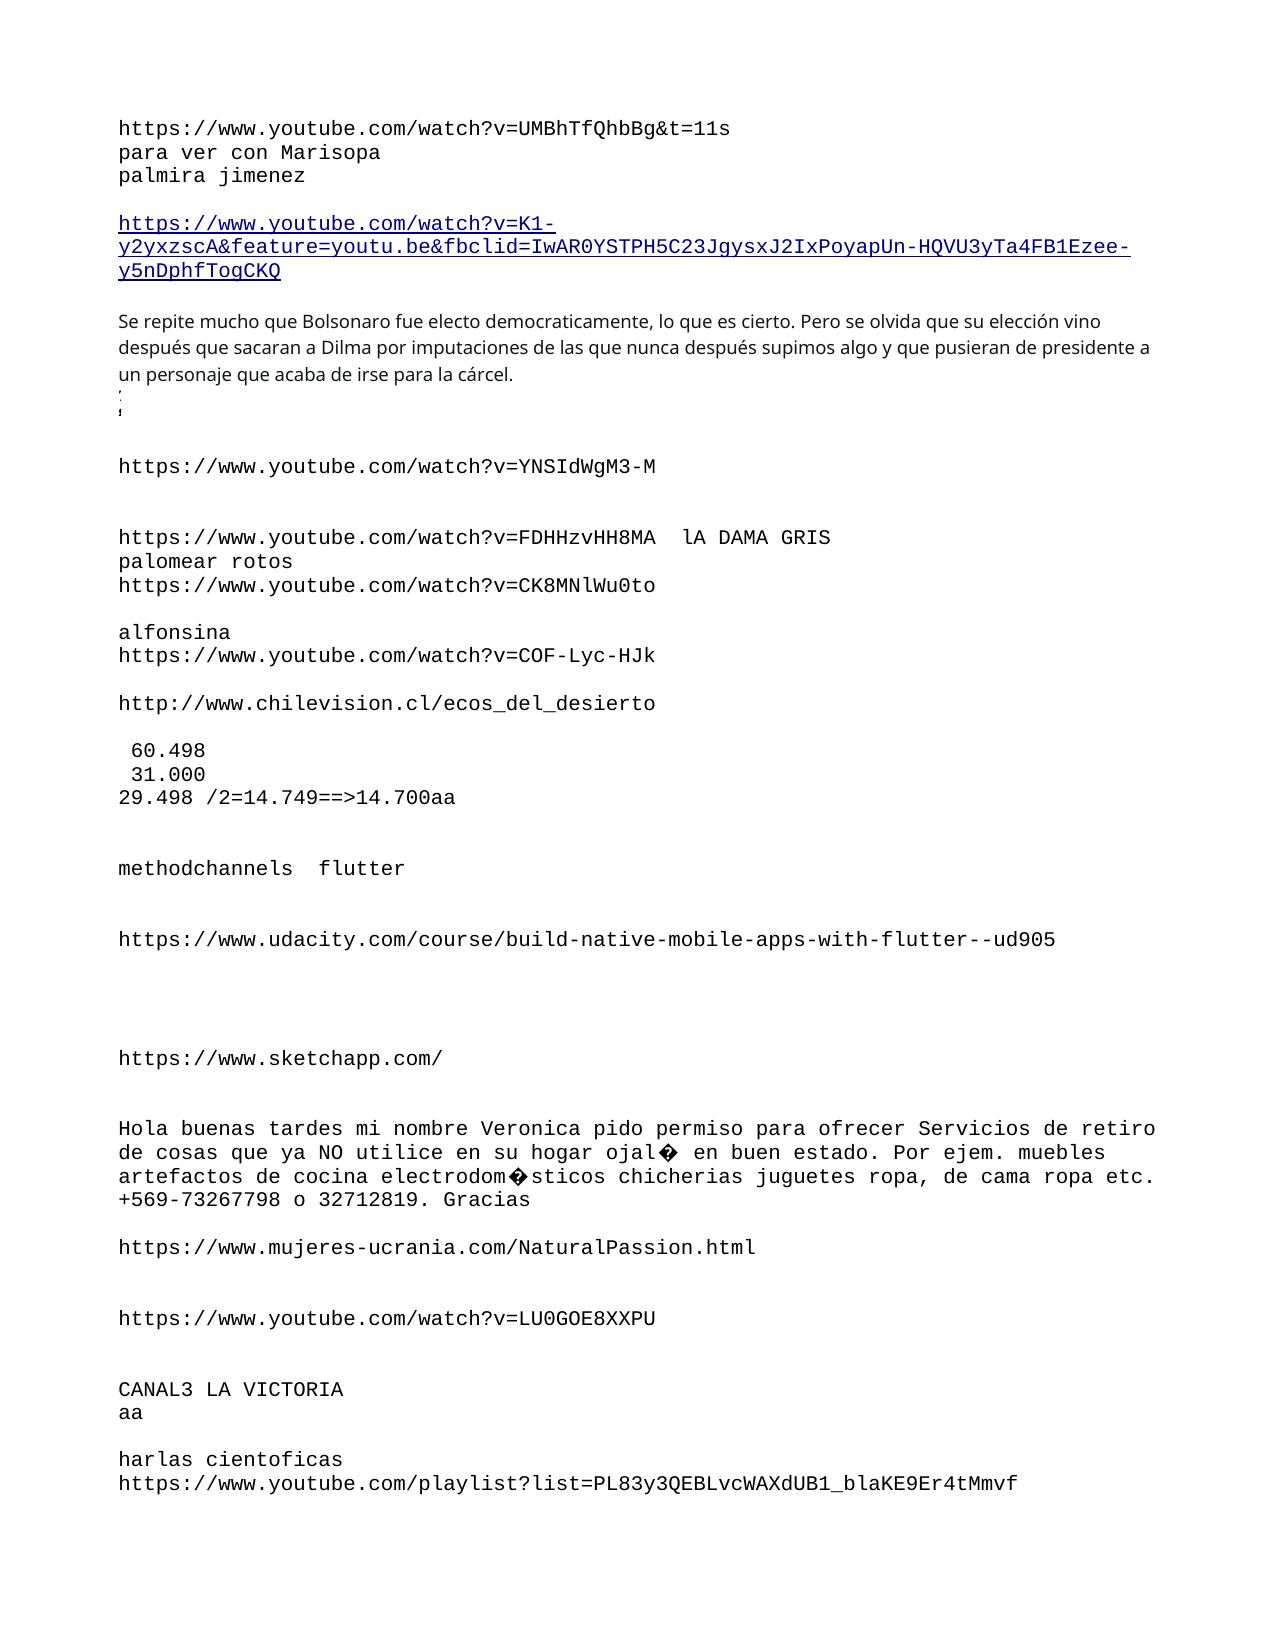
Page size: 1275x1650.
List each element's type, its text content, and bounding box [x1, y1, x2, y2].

text palomear rotos [118, 551, 1157, 574]
text https://www.youtube.com/watch?v=COF-Lyc-HJk [118, 646, 1157, 669]
text https://www.youtube.com/watch?v=K1-y2yxzscA&feature=youtu.be&fbclid=IwAR0YSTPH5C23JgysxJ2IxPoyapUn-HQVU3yTa4FB1Ezee-y5nDphfTogCKQ [118, 213, 1157, 284]
text 31.000 [118, 764, 1157, 787]
text https://www.youtube.com/watch?v=FDHHzvHH8MA lA DAMA GRIS [118, 527, 1157, 551]
text para ver con Marisopa [118, 142, 1157, 165]
text harlas cientoficas [118, 1449, 1157, 1473]
text https://www.youtube.com/watch?v=YNSIdWgM3-M [118, 456, 1157, 480]
text https://www.youtube.com/playlist?list=PL83y3QEBLvcWAXdUB1_blaKE9Er4tMmvf [118, 1473, 1157, 1497]
text https://www.sketchapp.com/ [118, 1047, 1157, 1071]
text palmira jimenez [118, 165, 1157, 189]
text aa [118, 1402, 1157, 1426]
text 60.498 [118, 740, 1157, 764]
text https://www.youtube.com/watch?v=UMBhTfQhbBg&t=11s [118, 118, 1157, 142]
text https://www.udacity.com/course/build-native-mobile-apps-with-flutter--ud905 [118, 929, 1157, 953]
text http://www.chilevision.cl/ecos_del_desierto [118, 693, 1157, 716]
text methodchannels flutter [118, 858, 1157, 882]
text Hola buenas tardes mi nombre Veronica pido permiso para ofrecer Servicios de retiro de cosas que ya NO utilice en su hogar ojal� en buen estado. Por ejem. muebles artefactos de cocina electrodom�sticos chicherias juguetes ropa, de cama ropa etc. +569-73267798 o 32712819. Gracias [118, 1118, 1157, 1213]
text alfonsina [118, 622, 1157, 646]
text https://www.mujeres-ucrania.com/NaturalPassion.html [118, 1237, 1157, 1260]
text Se repite mucho que Bolsonaro fue electo democraticamente, lo que es cierto. Pero se olvida que su elección vino después que sacaran a Dilma por imputaciones de las que nunca después supimos algo y que pusieran de presidente a un personaje que acaba de irse para la cárcel. [118, 307, 1157, 386]
text 29.498 /2=14.749==>14.700aa [118, 787, 1157, 811]
text CANAL3 LA VICTORIA [118, 1378, 1157, 1402]
text https://www.youtube.com/watch?v=LU0GOE8XXPU [118, 1308, 1157, 1331]
text https://www.youtube.com/watch?v=CK8MNlWu0to [118, 574, 1157, 598]
